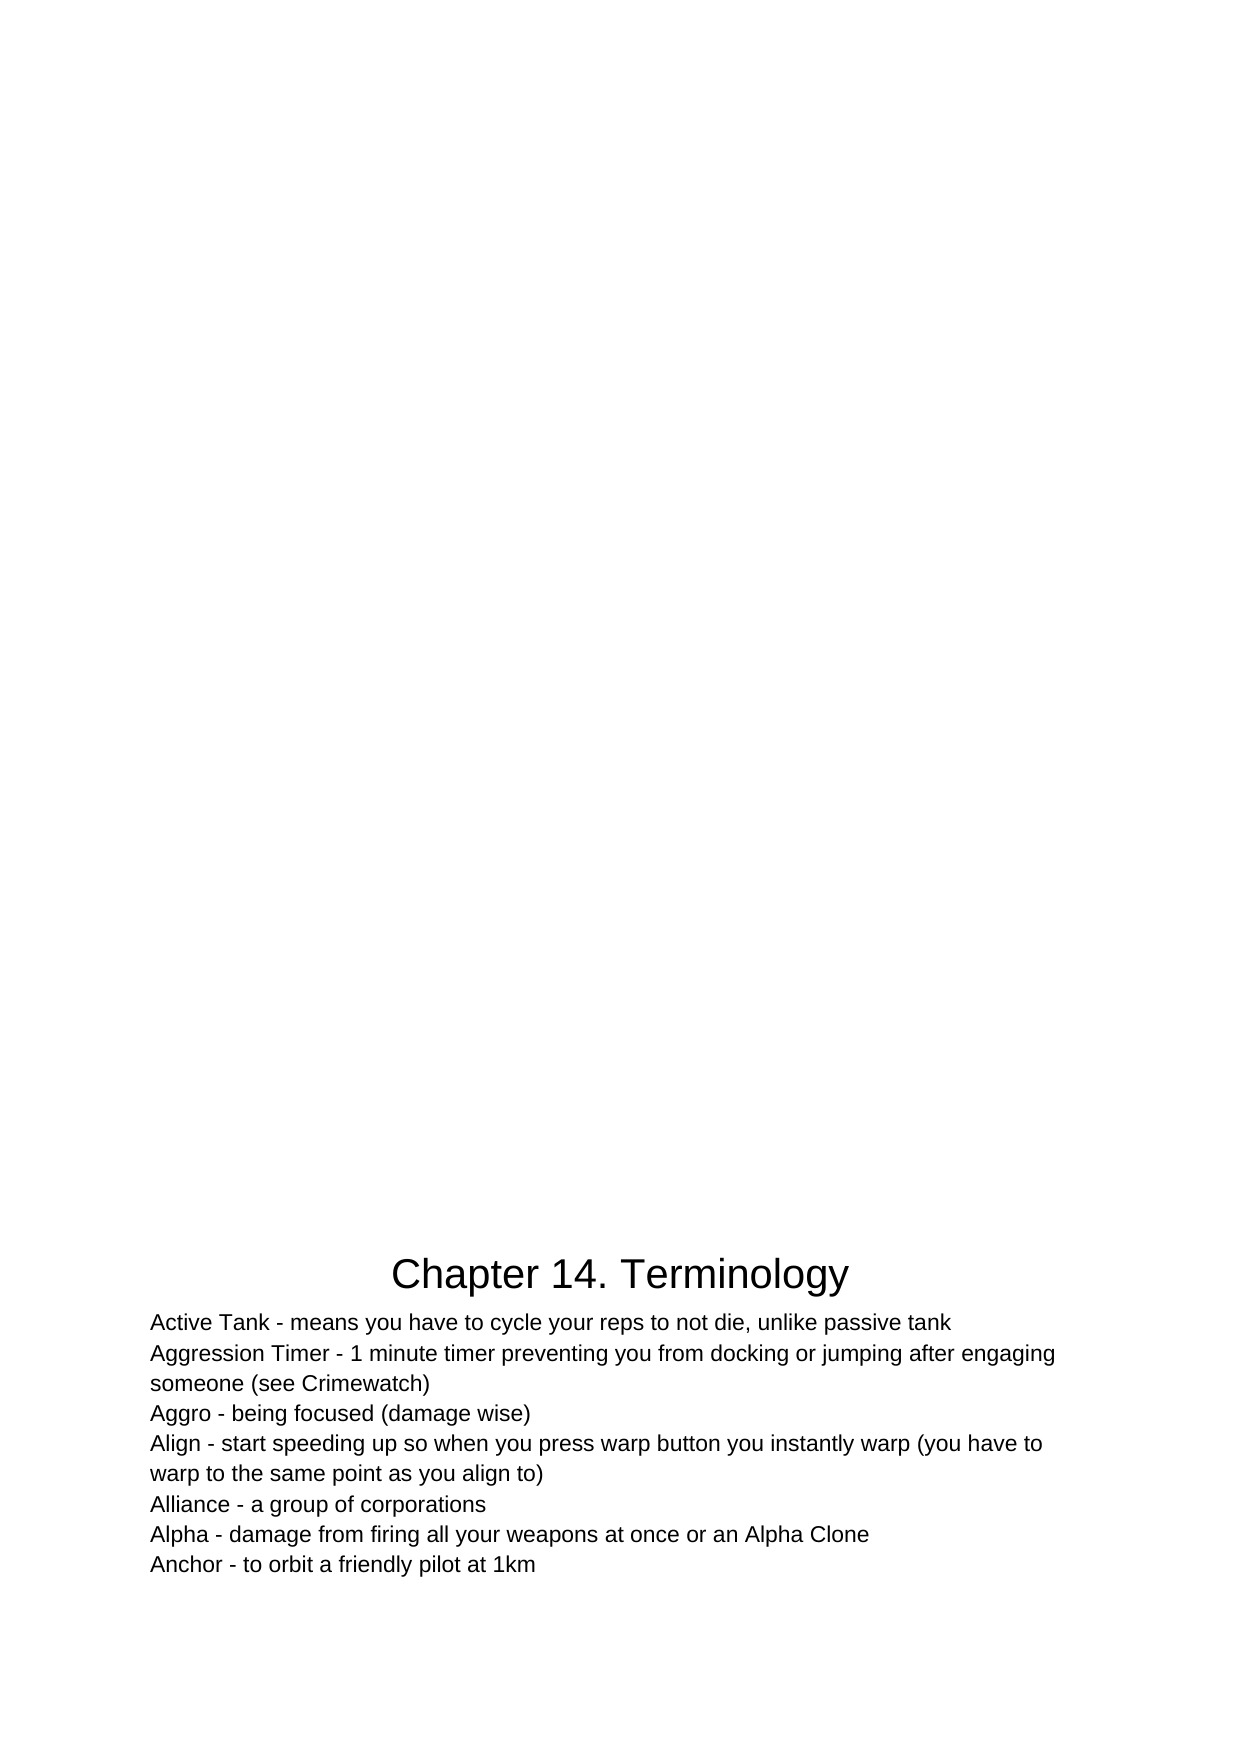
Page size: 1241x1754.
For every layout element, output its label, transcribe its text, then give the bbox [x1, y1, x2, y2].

subtitle Chapter 14. Terminology [150, 1249, 1090, 1297]
text Anchor - to orbit a friendly pilot at 1km [150, 1551, 1090, 1577]
text Active Tank - means you have to cycle your reps to not die, unlike passive tank [150, 1309, 1090, 1336]
text Aggression Timer - 1 minute timer preventing you from docking or jumping after engaging someone (see Crimewatch) [150, 1339, 1090, 1396]
text Aggro - being focused (damage wise) [150, 1400, 1090, 1426]
text Align - start speeding up so when you press warp button you instantly warp (you have to warp to the same point as you align to) [150, 1430, 1090, 1487]
text Alliance - a group of corporations [150, 1491, 1090, 1517]
text Alpha - damage from firing all your weapons at once or an Alpha Clone [150, 1521, 1090, 1547]
